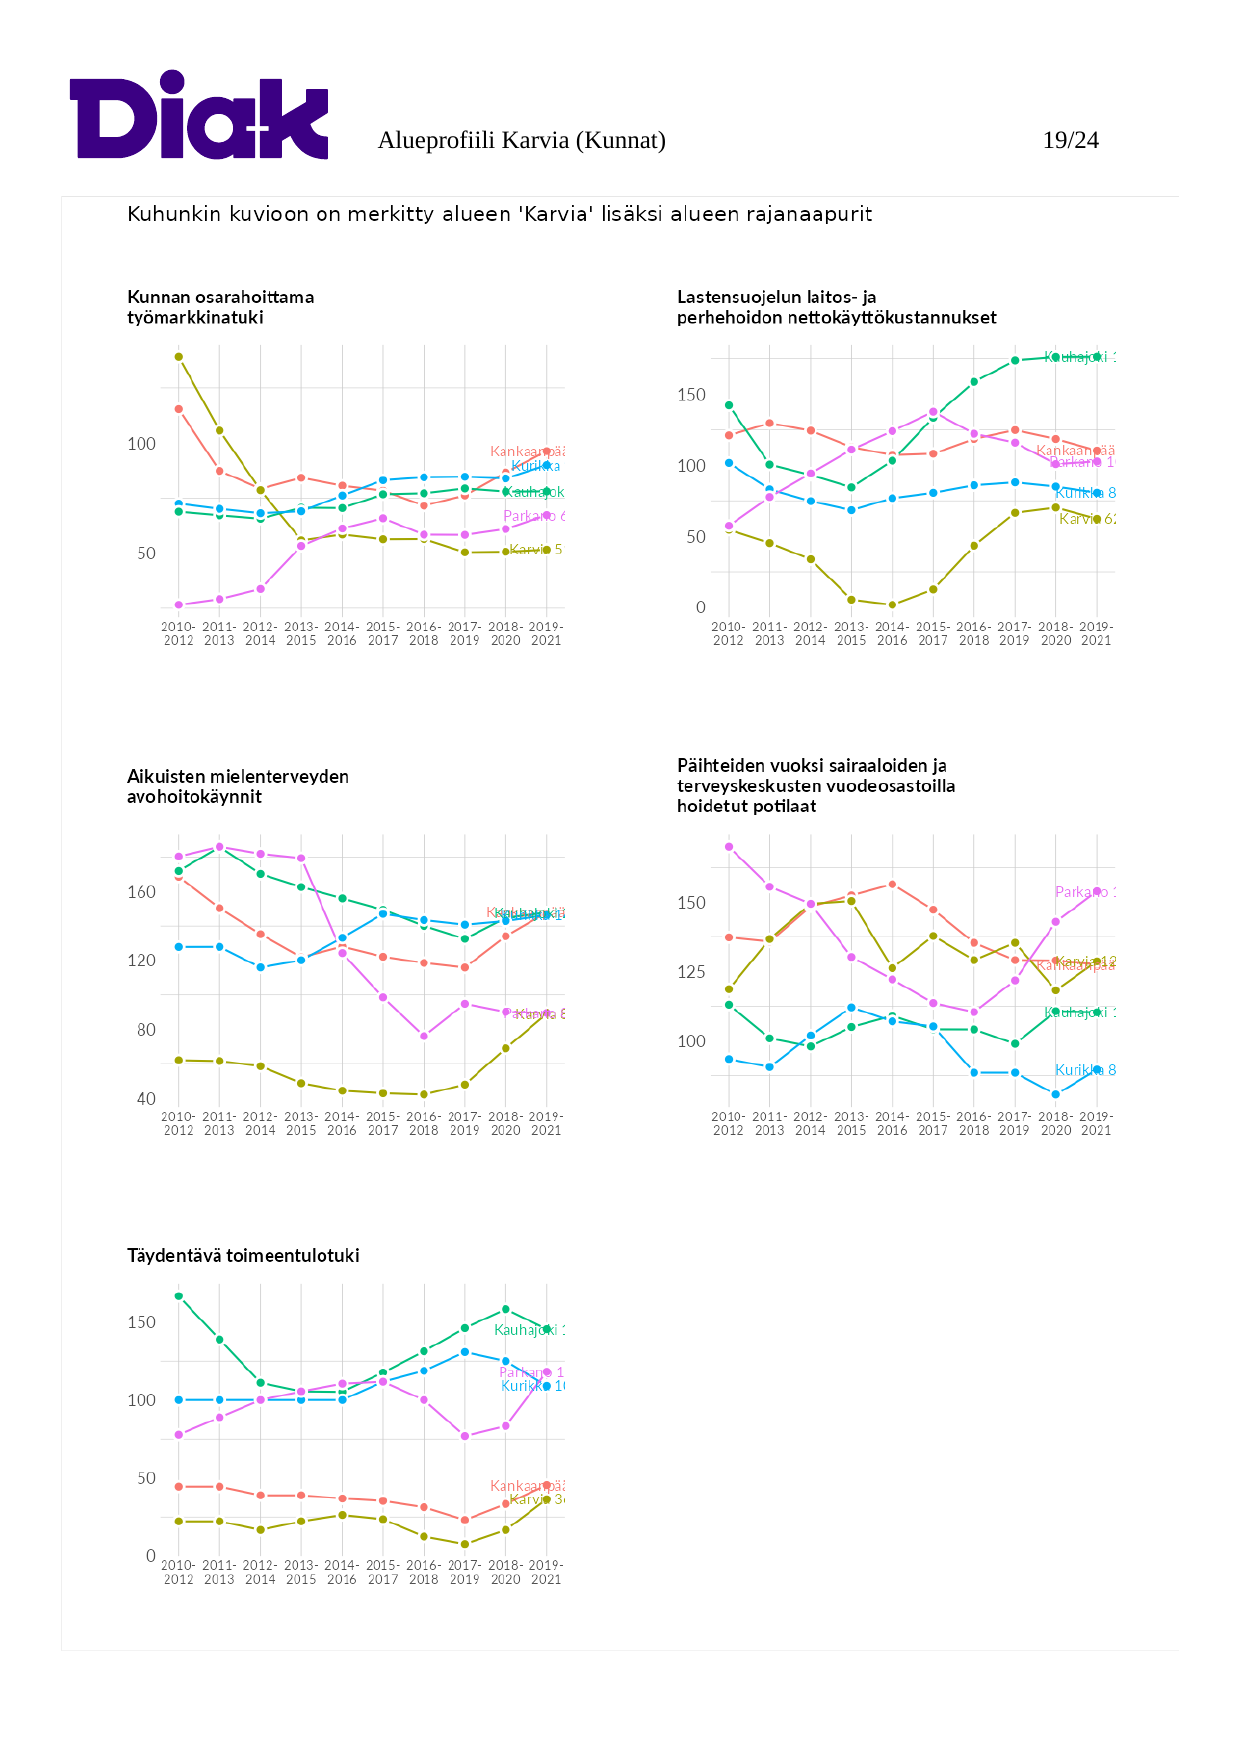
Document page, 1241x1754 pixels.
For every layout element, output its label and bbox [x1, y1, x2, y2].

picture [61, 196, 1179, 1651]
